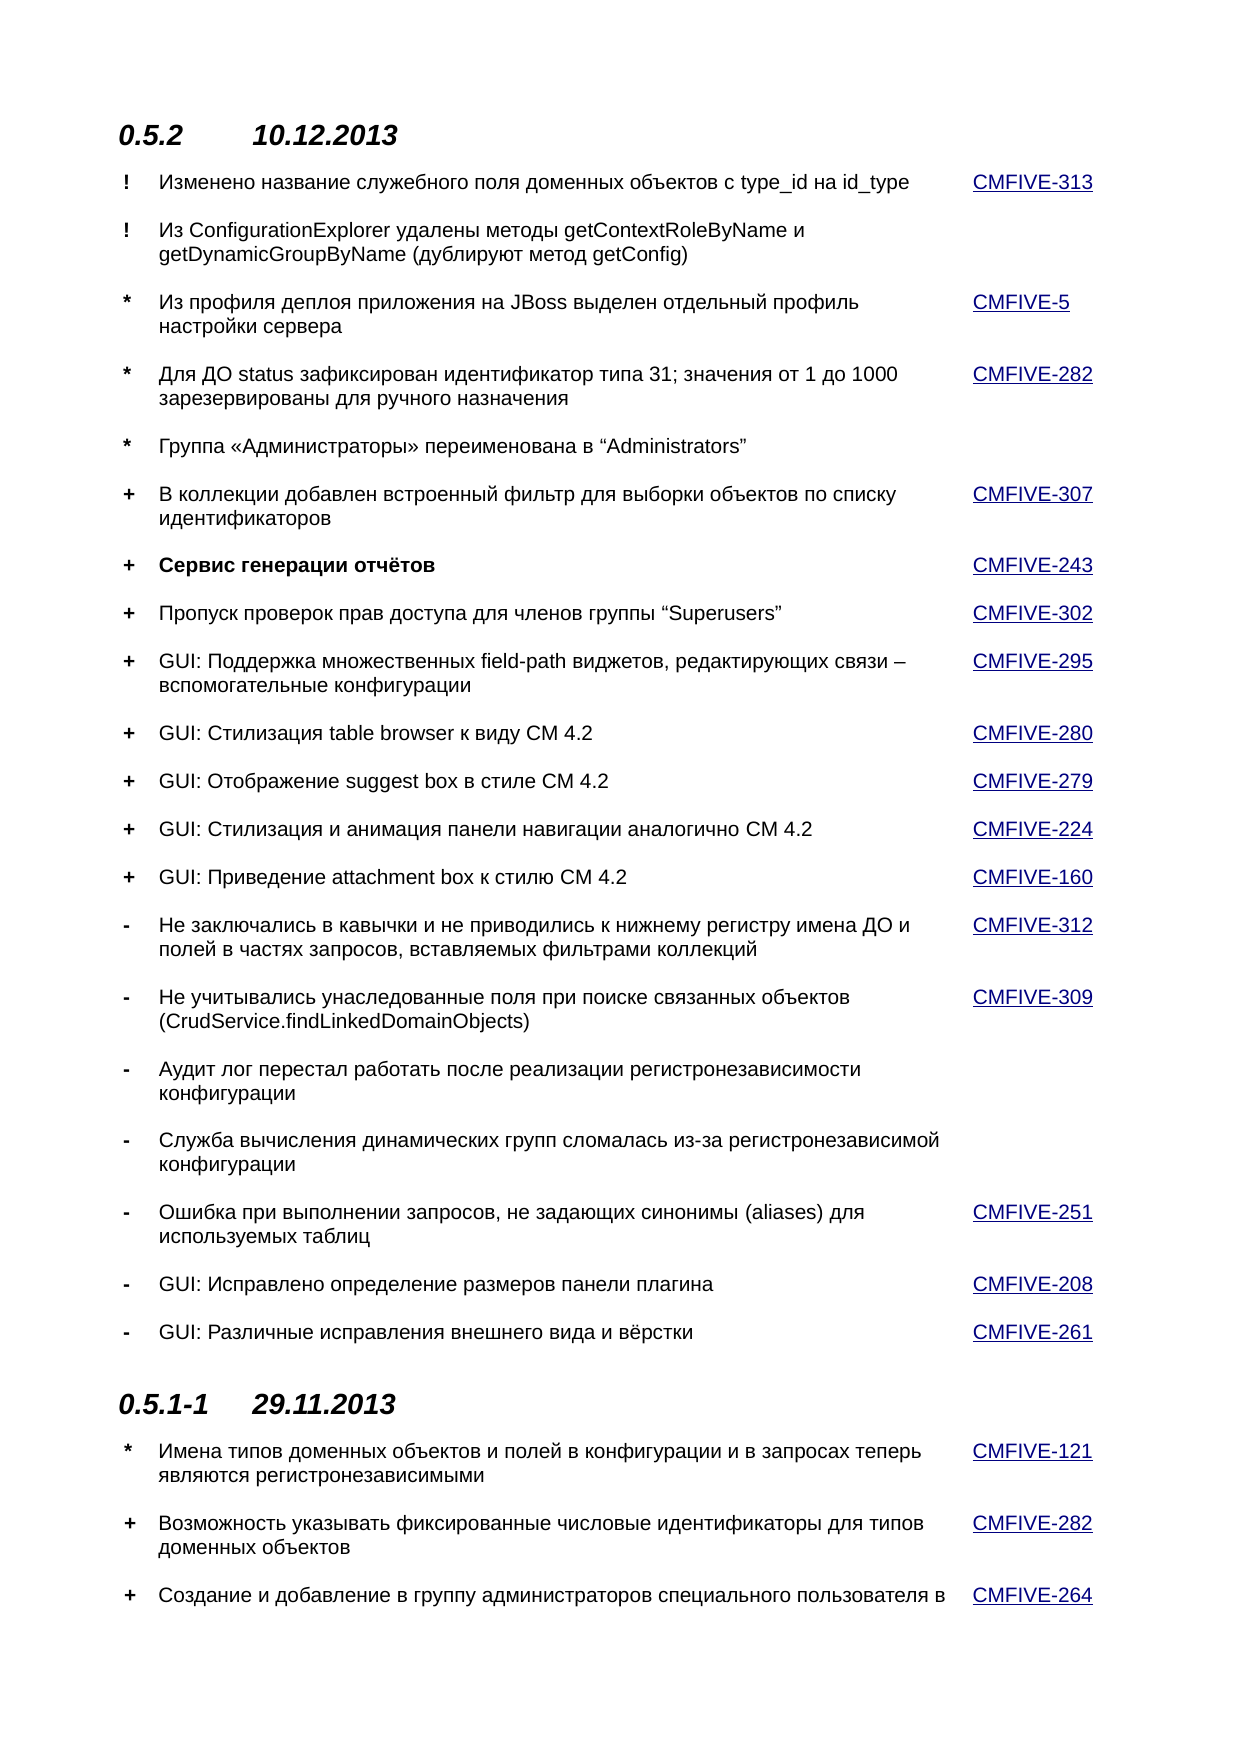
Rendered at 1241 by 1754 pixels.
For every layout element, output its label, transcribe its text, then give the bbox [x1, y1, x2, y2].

table_cell [967, 212, 1123, 284]
table_cell Возможность указывать фиксированные числовые идентификаторы для типов доменных объектов [153, 1505, 966, 1577]
table_cell Создание и добавление в группу администраторов специального пользователя в [153, 1577, 966, 1625]
table_cell GUI: Различные исправления внешнего вида и вёрстки [153, 1314, 967, 1362]
table_cell Ошибка при выполнении запросов, не задающих синонимы (aliases) для используемых таблиц [153, 1194, 967, 1266]
table_cell Из профиля деплоя приложения на JBoss выделен отдельный профиль настройки сервера [153, 284, 967, 356]
table_cell * [117, 356, 153, 428]
subtitle 0.5.2 10.12.2013 [118, 118, 1122, 152]
table_cell CMFIVE-243 [967, 548, 1123, 595]
table_cell * [117, 284, 153, 356]
table_header Имена типов доменных объектов и полей в конфигурации и в запросах теперь являются регистронезависимыми [153, 1433, 966, 1505]
table_cell [967, 428, 1123, 476]
table_cell Для ДО status зафиксирован идентификатор типа 31; значения от 1 до 1000 зарезервированы для ручного назначения [153, 356, 967, 428]
table_cell CMFIVE-264 [966, 1577, 1123, 1625]
table_cell - [117, 979, 153, 1051]
table_header CMFIVE-313 [967, 164, 1123, 212]
table_cell В коллекции добавлен встроенный фильтр для выборки объектов по списку идентификаторов [153, 476, 967, 547]
table_cell CMFIVE-224 [967, 811, 1123, 859]
table_cell + [117, 715, 153, 763]
table_cell CMFIVE-312 [967, 907, 1123, 979]
table_cell GUI: Исправлено определение размеров панели плагина [153, 1266, 967, 1314]
table_cell GUI: Поддержка множественных field-path виджетов, редактирующих связи – вспомогательные конфигурации [153, 643, 967, 715]
table_cell + [117, 811, 153, 859]
table_cell CMFIVE-5 [967, 284, 1123, 356]
table_cell + [117, 476, 153, 547]
table_cell + [118, 1577, 152, 1625]
table_cell CMFIVE-251 [967, 1194, 1123, 1266]
table_cell Сервис генерации отчётов [153, 548, 967, 595]
table_cell Из ConfigurationExplorer удалены методы getContextRoleByName и getDynamicGroupByName (дублируют метод getConfig) [153, 212, 967, 284]
table_cell [967, 1051, 1123, 1122]
table_cell + [117, 643, 153, 715]
table_header CMFIVE-121 [966, 1433, 1123, 1505]
table_cell - [117, 1194, 153, 1266]
table_cell CMFIVE-279 [967, 763, 1123, 811]
table_cell GUI: Стилизация и анимация панели навигации аналогично CM 4.2 [153, 811, 967, 859]
table_header Изменено название служебного поля доменных объектов с type_id на id_type [153, 164, 967, 212]
table_cell CMFIVE-282 [966, 1505, 1123, 1577]
table_header ! [117, 164, 153, 212]
subtitle 0.5.1-1 29.11.2013 [118, 1387, 1122, 1421]
table_cell GUI: Приведение attachment box к стилю CM 4.2 [153, 859, 967, 907]
table_cell + [117, 763, 153, 811]
table_cell - [117, 1051, 153, 1122]
table_cell CMFIVE-307 [967, 476, 1123, 547]
table_cell + [118, 1505, 152, 1577]
table_cell + [117, 548, 153, 595]
table_cell * [117, 428, 153, 476]
table_cell GUI: Отображение suggest box в стиле CM 4.2 [153, 763, 967, 811]
table_cell GUI: Стилизация table browser к виду CM 4.2 [153, 715, 967, 763]
table_cell - [117, 1314, 153, 1362]
table_cell + [117, 859, 153, 907]
table_cell CMFIVE-302 [967, 595, 1123, 643]
table_cell CMFIVE-309 [967, 979, 1123, 1051]
table_cell ! [117, 212, 153, 284]
table_cell CMFIVE-280 [967, 715, 1123, 763]
table_header * [118, 1433, 152, 1505]
table_cell - [117, 1266, 153, 1314]
table_cell Аудит лог перестал работать после реализации регистронезависимости конфигурации [153, 1051, 967, 1122]
table_cell [967, 1123, 1123, 1194]
table_cell - [117, 907, 153, 979]
table_cell - [117, 1123, 153, 1194]
table_cell CMFIVE-295 [967, 643, 1123, 715]
table_cell + [117, 595, 153, 643]
table_cell CMFIVE-261 [967, 1314, 1123, 1362]
table_cell Группа «Администраторы» переименована в “Administrators” [153, 428, 967, 476]
table_cell Не учитывались унаследованные поля при поиске связанных объектов (CrudService.findLinkedDomainObjects) [153, 979, 967, 1051]
table_cell CMFIVE-208 [967, 1266, 1123, 1314]
table_cell CMFIVE-282 [967, 356, 1123, 428]
table_cell Пропуск проверок прав доступа для членов группы “Superusers” [153, 595, 967, 643]
table_cell CMFIVE-160 [967, 859, 1123, 907]
table_cell Служба вычисления динамических групп сломалась из-за регистронезависимой конфигурации [153, 1123, 967, 1194]
table_cell Не заключались в кавычки и не приводились к нижнему регистру имена ДО и полей в частях запросов, вставляемых фильтрами коллекций [153, 907, 967, 979]
